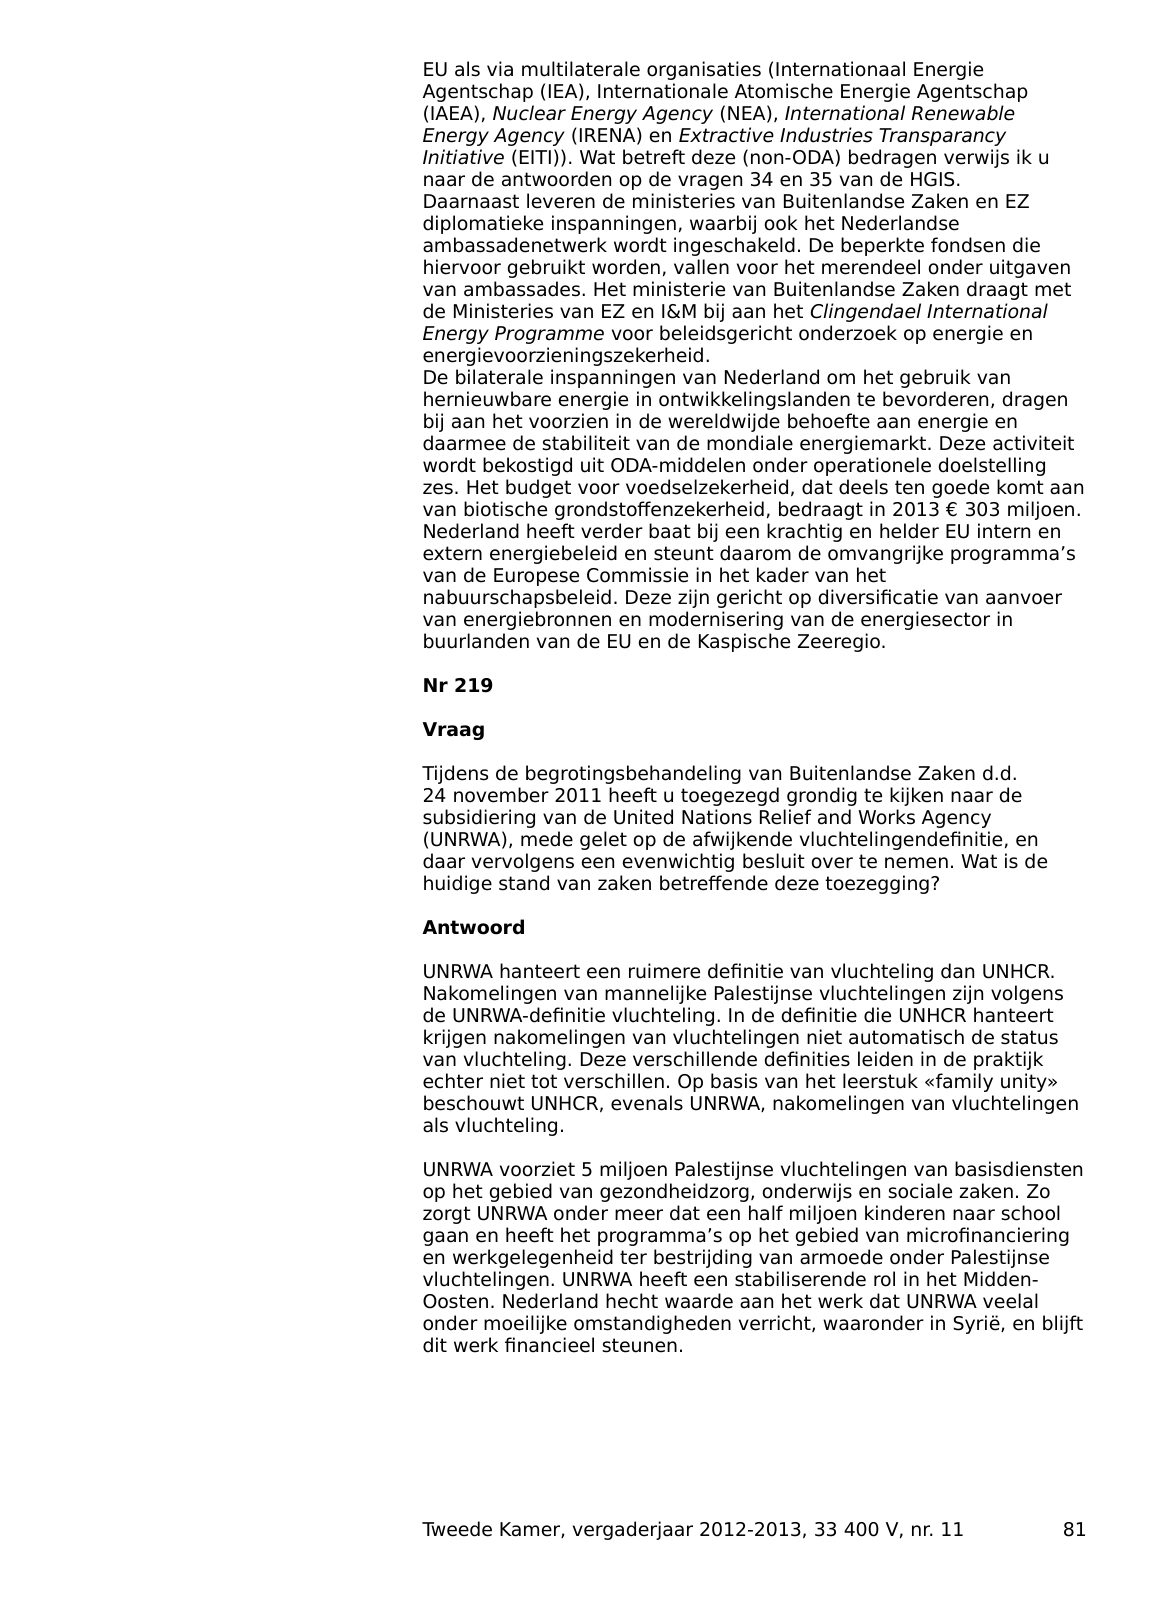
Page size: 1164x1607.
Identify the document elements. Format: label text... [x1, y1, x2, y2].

subtitle Nr 219 [422, 675, 1087, 697]
text Daarnaast leveren de ministeries van Buitenlandse Zaken en EZ diplomatieke inspanningen, waarbij ook het Nederlandse ambassadenetwerk wordt ingeschakeld. De beperkte fondsen die hiervoor gebruikt worden, vallen voor het merendeel onder uitgaven van ambassades. Het ministerie van Buitenlandse Zaken draagt met de Ministeries van EZ en I&M bij aan het Clingendael International Energy Programme voor beleidsgericht onderzoek op energie en energievoorzieningszekerheid. [422, 191, 1087, 367]
text Tijdens de begrotingsbehandeling van Buitenlandse Zaken d.d. 24 november 2011 heeft u toegezegd grondig te kijken naar de subsidiering van de United Nations Relief and Works Agency (UNRWA), mede gelet op de afwijkende vluchtelingendefinitie, en daar vervolgens een evenwichtig besluit over te nemen. Wat is de huidige stand van zaken betreffende deze toezegging? [422, 763, 1087, 895]
text UNRWA voorziet 5 miljoen Palestijnse vluchtelingen van basisdiensten op het gebied van gezondheidzorg, onderwijs en sociale zaken. Zo zorgt UNRWA onder meer dat een half miljoen kinderen naar school gaan en heeft het programma’s op het gebied van microfinanciering en werkgelegenheid ter bestrijding van armoede onder Palestijnse vluchtelingen. UNRWA heeft een stabiliserende rol in het Midden-Oosten. Nederland hecht waarde aan het werk dat UNRWA veelal onder moeilijke omstandigheden verricht, waaronder in Syrië, en blijft dit werk financieel steunen. [422, 1159, 1087, 1357]
text EU als via multilaterale organisaties (Internationaal Energie Agentschap (IEA), Internationale Atomische Energie Agentschap (IAEA), Nuclear Energy Agency (NEA), International Renewable Energy Agency (IRENA) en Extractive Industries Transparancy Initiative (EITI)). Wat betreft deze (non-ODA) bedragen verwijs ik u naar de antwoorden op de vragen 34 en 35 van de HGIS. [422, 59, 1087, 191]
text De bilaterale inspanningen van Nederland om het gebruik van hernieuwbare energie in ontwikkelingslanden te bevorderen, dragen bij aan het voorzien in de wereldwijde behoefte aan energie en daarmee de stabiliteit van de mondiale energiemarkt. Deze activiteit wordt bekostigd uit ODA-middelen onder operationele doelstelling zes. Het budget voor voedselzekerheid, dat deels ten goede komt aan van biotische grondstoffenzekerheid, bedraagt in 2013 € 303 miljoen. Nederland heeft verder baat bij een krachtig en helder EU intern en extern energiebeleid en steunt daarom de omvangrijke programma’s van de Europese Commissie in het kader van het nabuurschapsbeleid. Deze zijn gericht op diversificatie van aanvoer van energiebronnen en modernisering van de energiesector in buurlanden van de EU en de Kaspische Zeeregio. [422, 367, 1087, 652]
subtitle Vraag [422, 719, 1087, 741]
subtitle Antwoord [422, 917, 1087, 939]
text UNRWA hanteert een ruimere definitie van vluchteling dan UNHCR. Nakomelingen van mannelijke Palestijnse vluchtelingen zijn volgens de UNRWA-definitie vluchteling. In de definitie die UNHCR hanteert krijgen nakomelingen van vluchtelingen niet automatisch de status van vluchteling. Deze verschillende definities leiden in de praktijk echter niet tot verschillen. Op basis van het leerstuk «family unity» beschouwt UNHCR, evenals UNRWA, nakomelingen van vluchtelingen als vluchteling. [422, 961, 1087, 1137]
